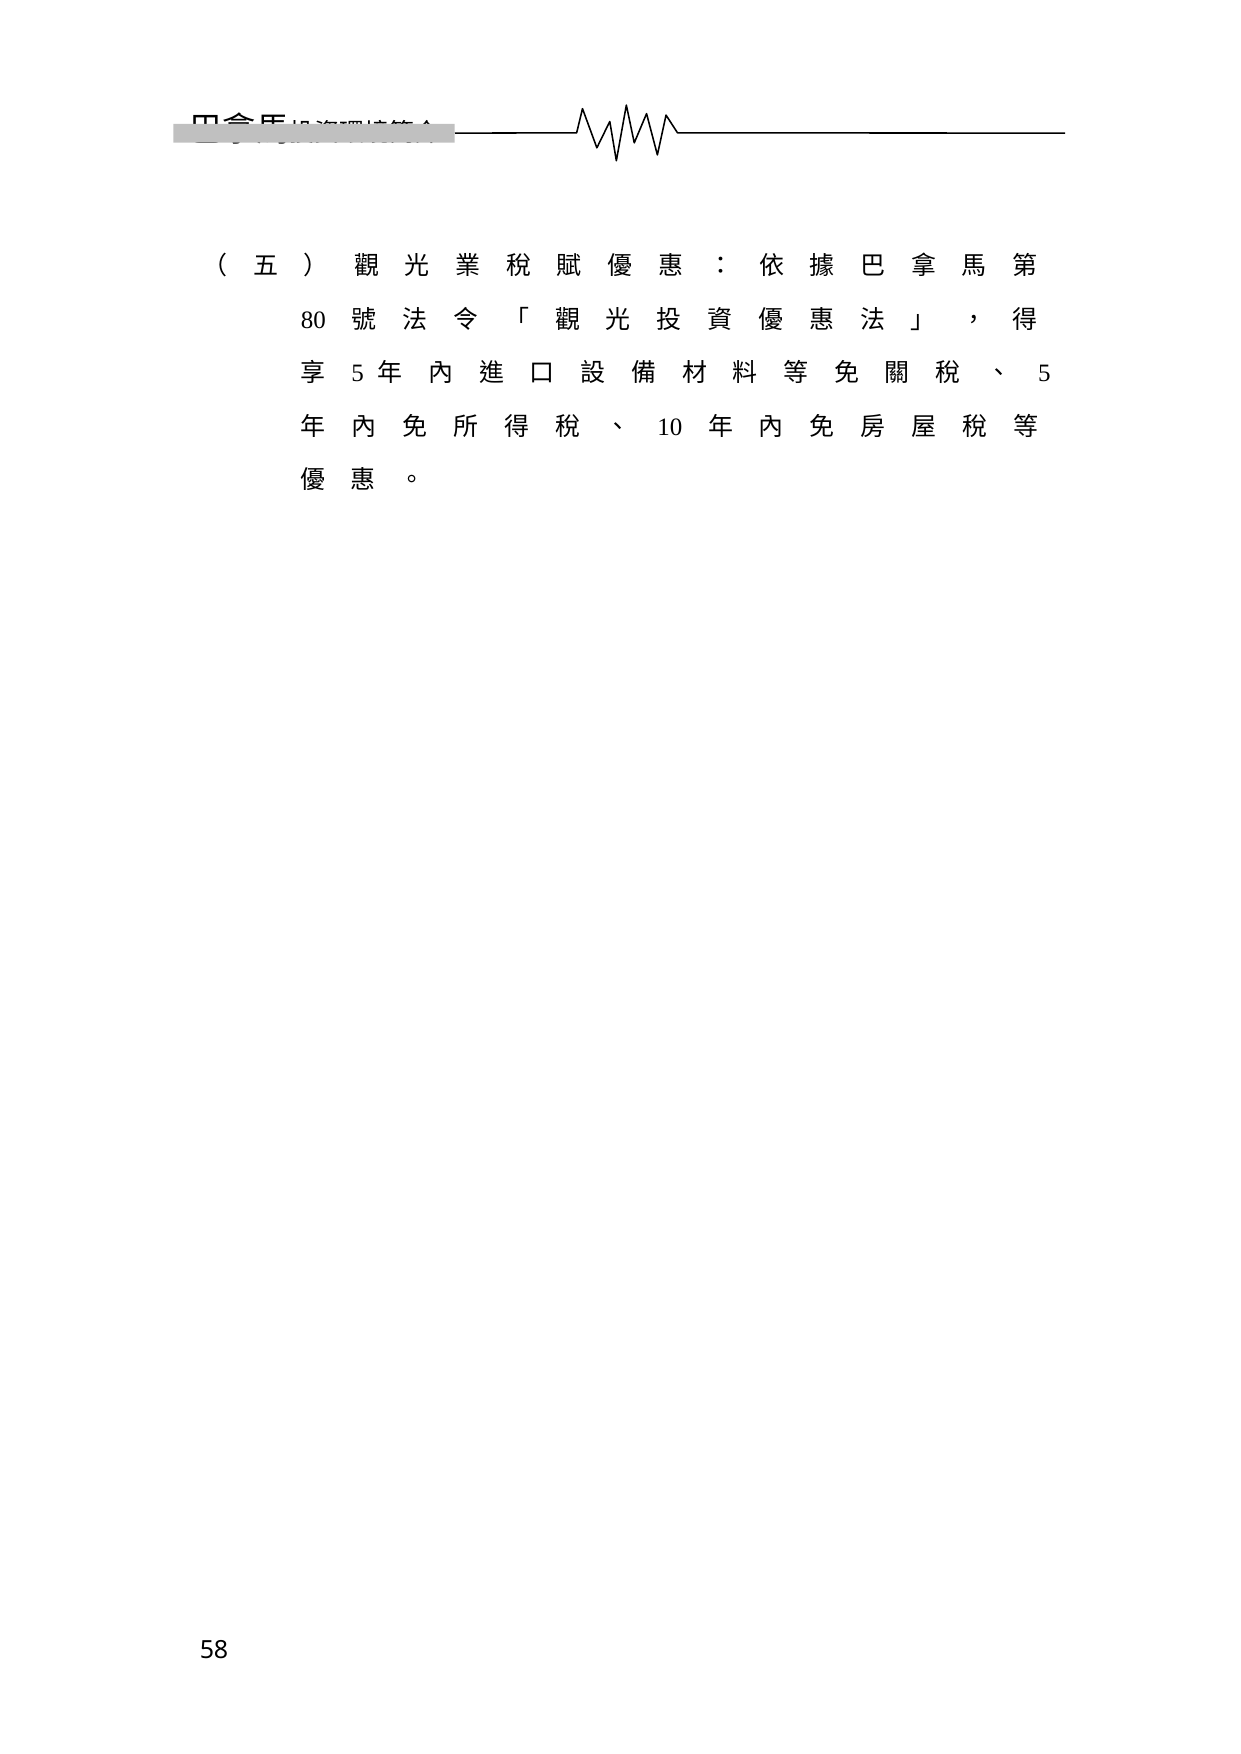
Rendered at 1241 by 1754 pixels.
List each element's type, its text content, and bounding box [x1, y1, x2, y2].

text （五）觀光業稅賦優惠：依據巴拿馬第80號法令「觀光投資優惠法」，得享5年內進口設備材料等免關稅、5年內免所得稅、10年內免房屋稅等優惠。 [202, 237, 1063, 505]
